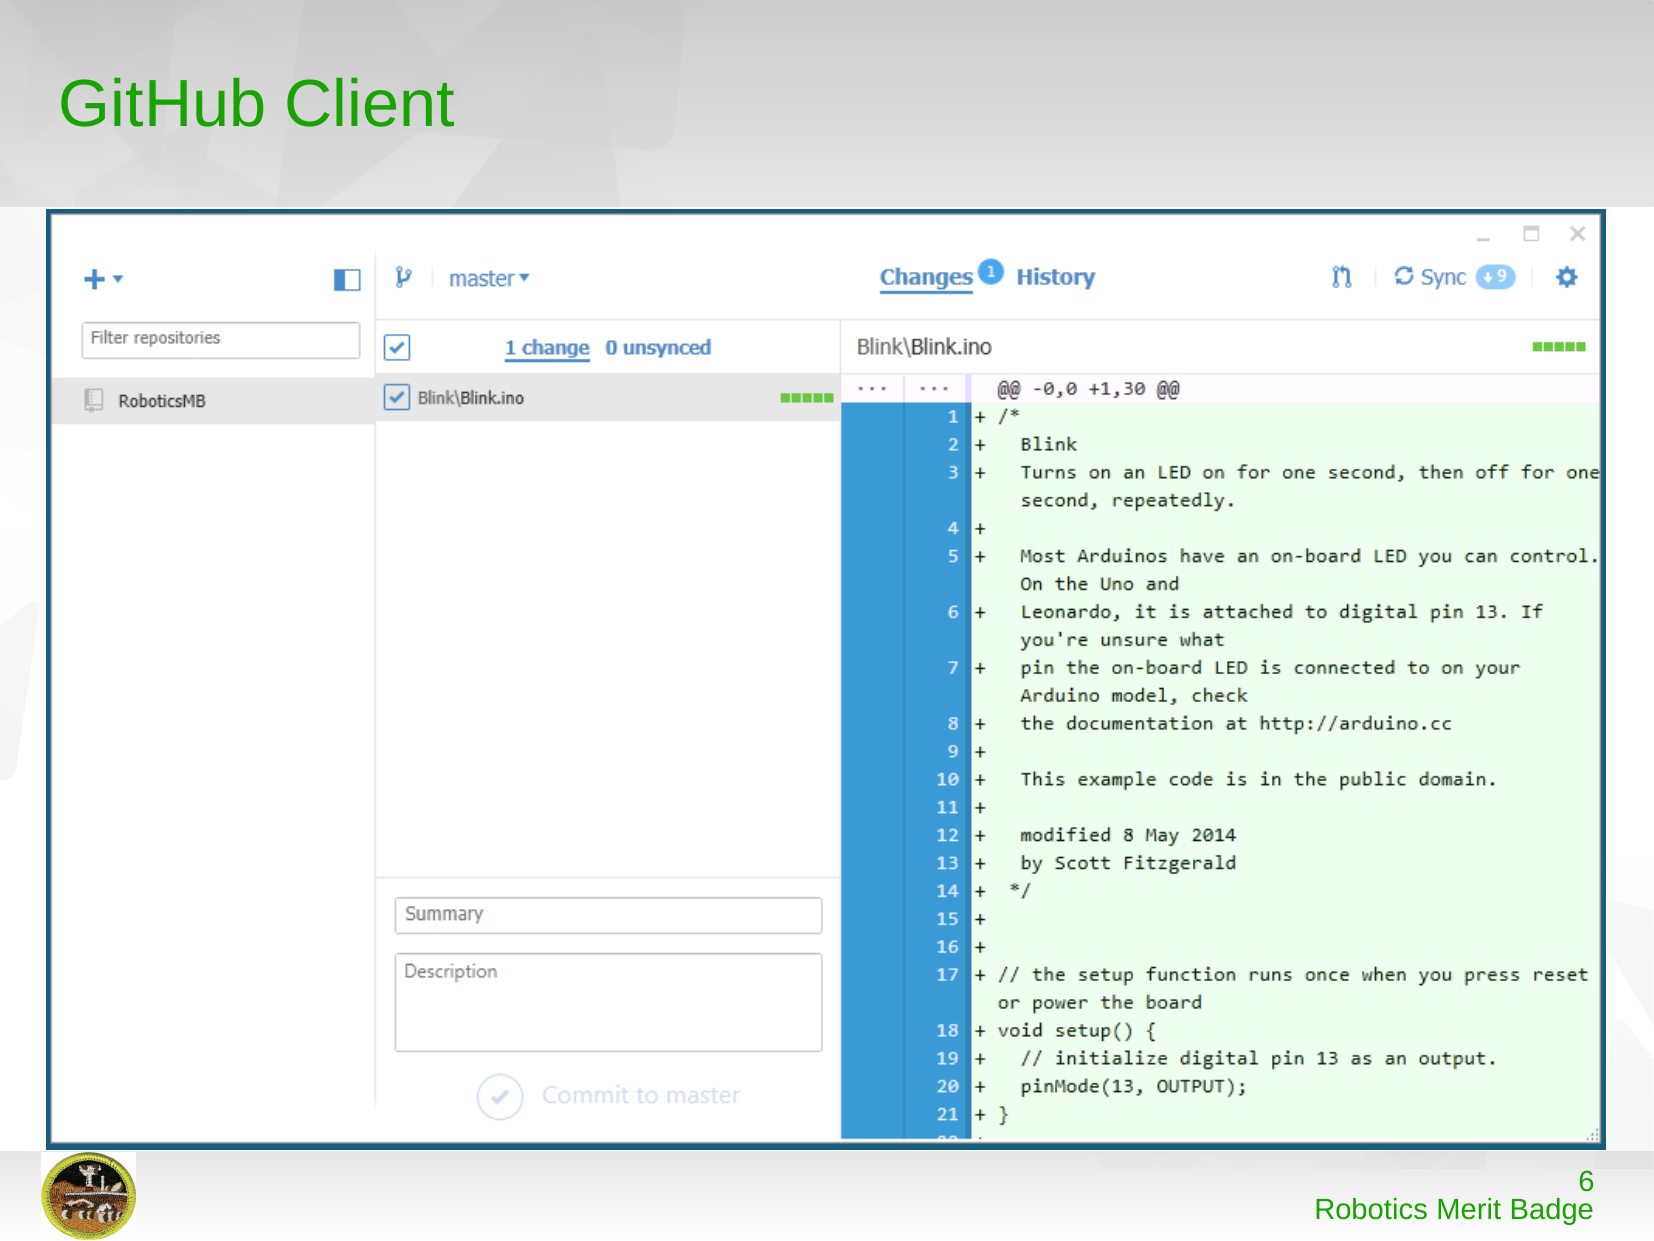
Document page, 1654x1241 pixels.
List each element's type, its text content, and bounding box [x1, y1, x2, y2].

picture [0, 0, 1654, 1169]
picture [41, 1152, 136, 1240]
title GitHub Client [59, 29, 1595, 178]
